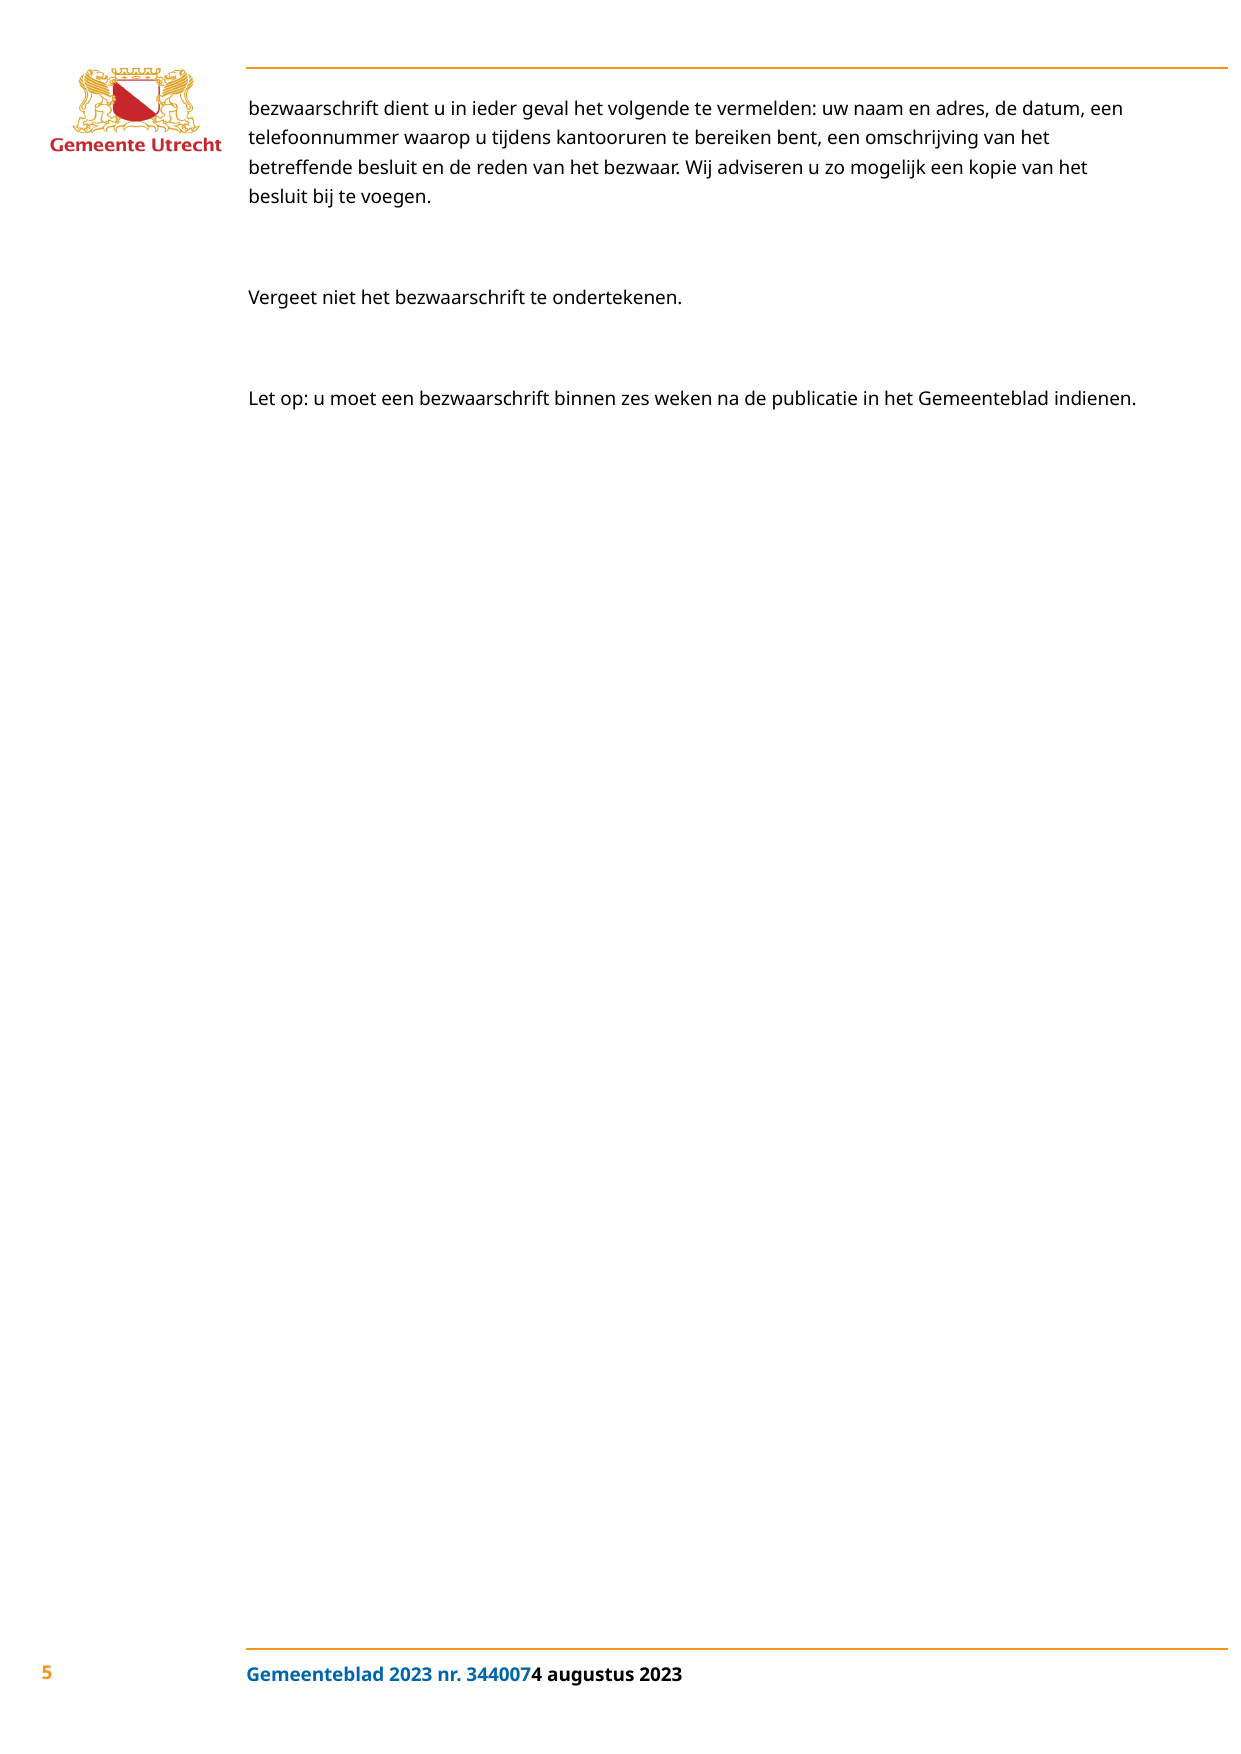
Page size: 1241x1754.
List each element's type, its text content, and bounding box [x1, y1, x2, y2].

picture [41, 47, 231, 172]
text Vergeet niet het bezwaarschrift te ondertekenen. [248, 284, 1152, 310]
text bezwaarschrift dient u in ieder geval het volgende te vermelden: uw naam en adres, de datum, een telefoonnummer waarop u tijdens kantooruren te bereiken bent, een omschrijving van het betreffende besluit en de reden van het bezwaar. Wij adviseren u zo mogelijk een kopie van het besluit bij te voegen. [248, 95, 1152, 209]
text Let op: u moet een bezwaarschrift binnen zes weken na de publicatie in het Gemeenteblad indienen. [248, 385, 1152, 411]
